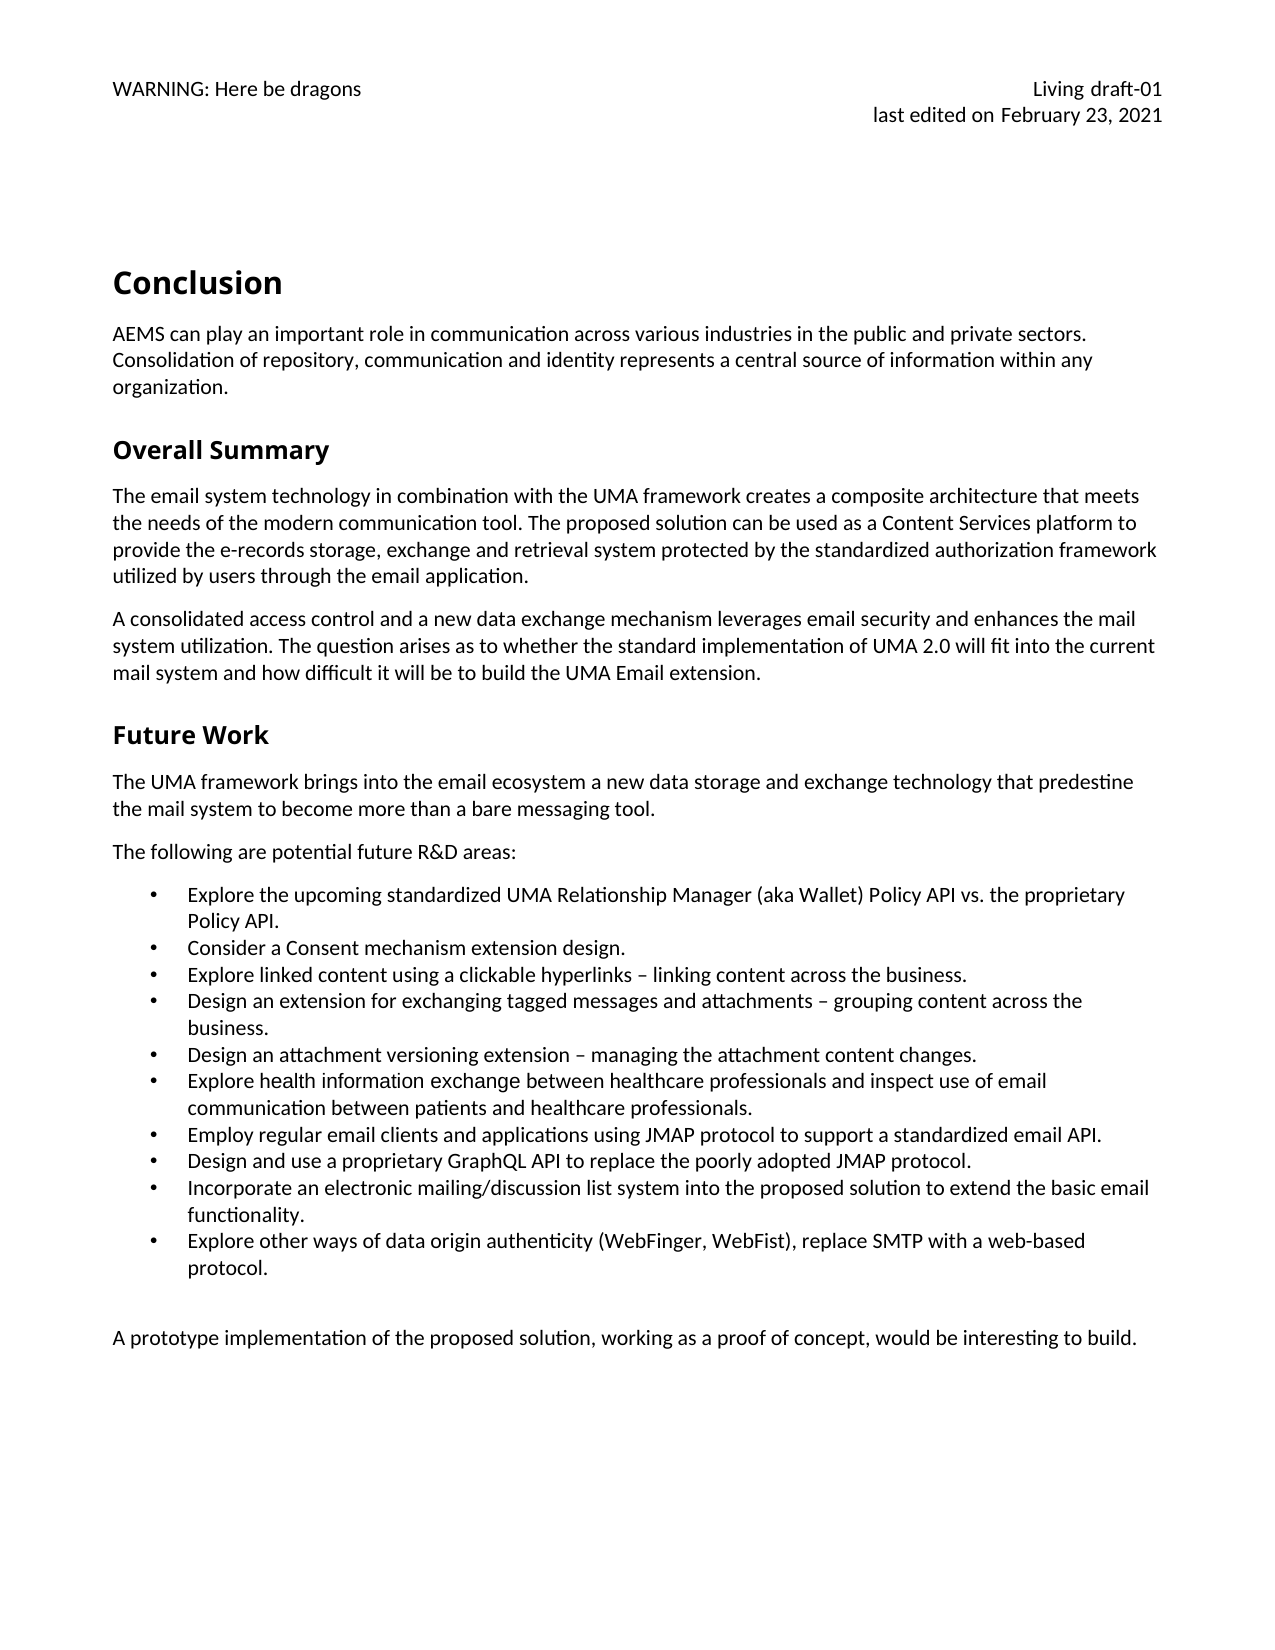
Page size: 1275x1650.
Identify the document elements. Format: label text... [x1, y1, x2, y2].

list Design an attachment versioning extension – managing the attachment content changes. [150, 1041, 1162, 1067]
text Overall Summary [112, 432, 1162, 466]
list Incorporate an electronic mailing/discussion list system into the proposed solution to extend the basic email functionality. [150, 1174, 1162, 1227]
text A consolidated access control and a new data exchange mechanism leverages email security and enhances the mail system utilization. The question arises as to whether the standard implementation of UMA 2.0 will fit into the current mail system and how difficult it will be to build the UMA Email extension. [112, 606, 1162, 686]
list Design and use a proprietary GraphQL API to replace the poorly adopted JMAP protocol. [150, 1147, 1162, 1174]
text Future Work [112, 718, 1162, 752]
list Design an extension for exchanging tagged messages and attachments – grouping content across the business. [150, 987, 1162, 1041]
list Explore health information exchange between healthcare professionals and inspect use of email communication between patients and healthcare professionals. [150, 1067, 1162, 1121]
text Conclusion [112, 261, 1162, 303]
list Explore other ways of data origin authenticity (WebFinger, WebFist), replace SMTP with a web-based protocol. [150, 1227, 1162, 1281]
list Consider a Consent mechanism extension design. [150, 934, 1162, 961]
list Explore the upcoming standardized UMA Relationship Manager (aka Wallet) Policy API vs. the proprietary Policy API. [150, 881, 1162, 934]
list Explore linked content using a clickable hyperlinks – linking content across the business. [150, 961, 1162, 987]
text The email system technology in combination with the UMA framework creates a composite architecture that meets the needs of the modern communication tool. The proposed solution can be used as a Content Services platform to provide the e-records storage, exchange and retrieval system protected by the standardized authorization framework utilized by users through the email application. [112, 483, 1162, 589]
text The UMA framework brings into the email ecosystem a new data storage and exchange technology that predestine the mail system to become more than a bare messaging tool. [112, 768, 1162, 822]
text The following are potential future R&D areas: [112, 838, 1162, 864]
text A prototype implementation of the proposed solution, working as a proof of concept, would be interesting to build. [112, 1324, 1162, 1350]
list Employ regular email clients and applications using JMAP protocol to support a standardized email API. [150, 1121, 1162, 1147]
text AEMS can play an important role in communication across various industries in the public and private sectors. Consolidation of repository, communication and identity represents a central source of information within any organization. [112, 320, 1162, 400]
